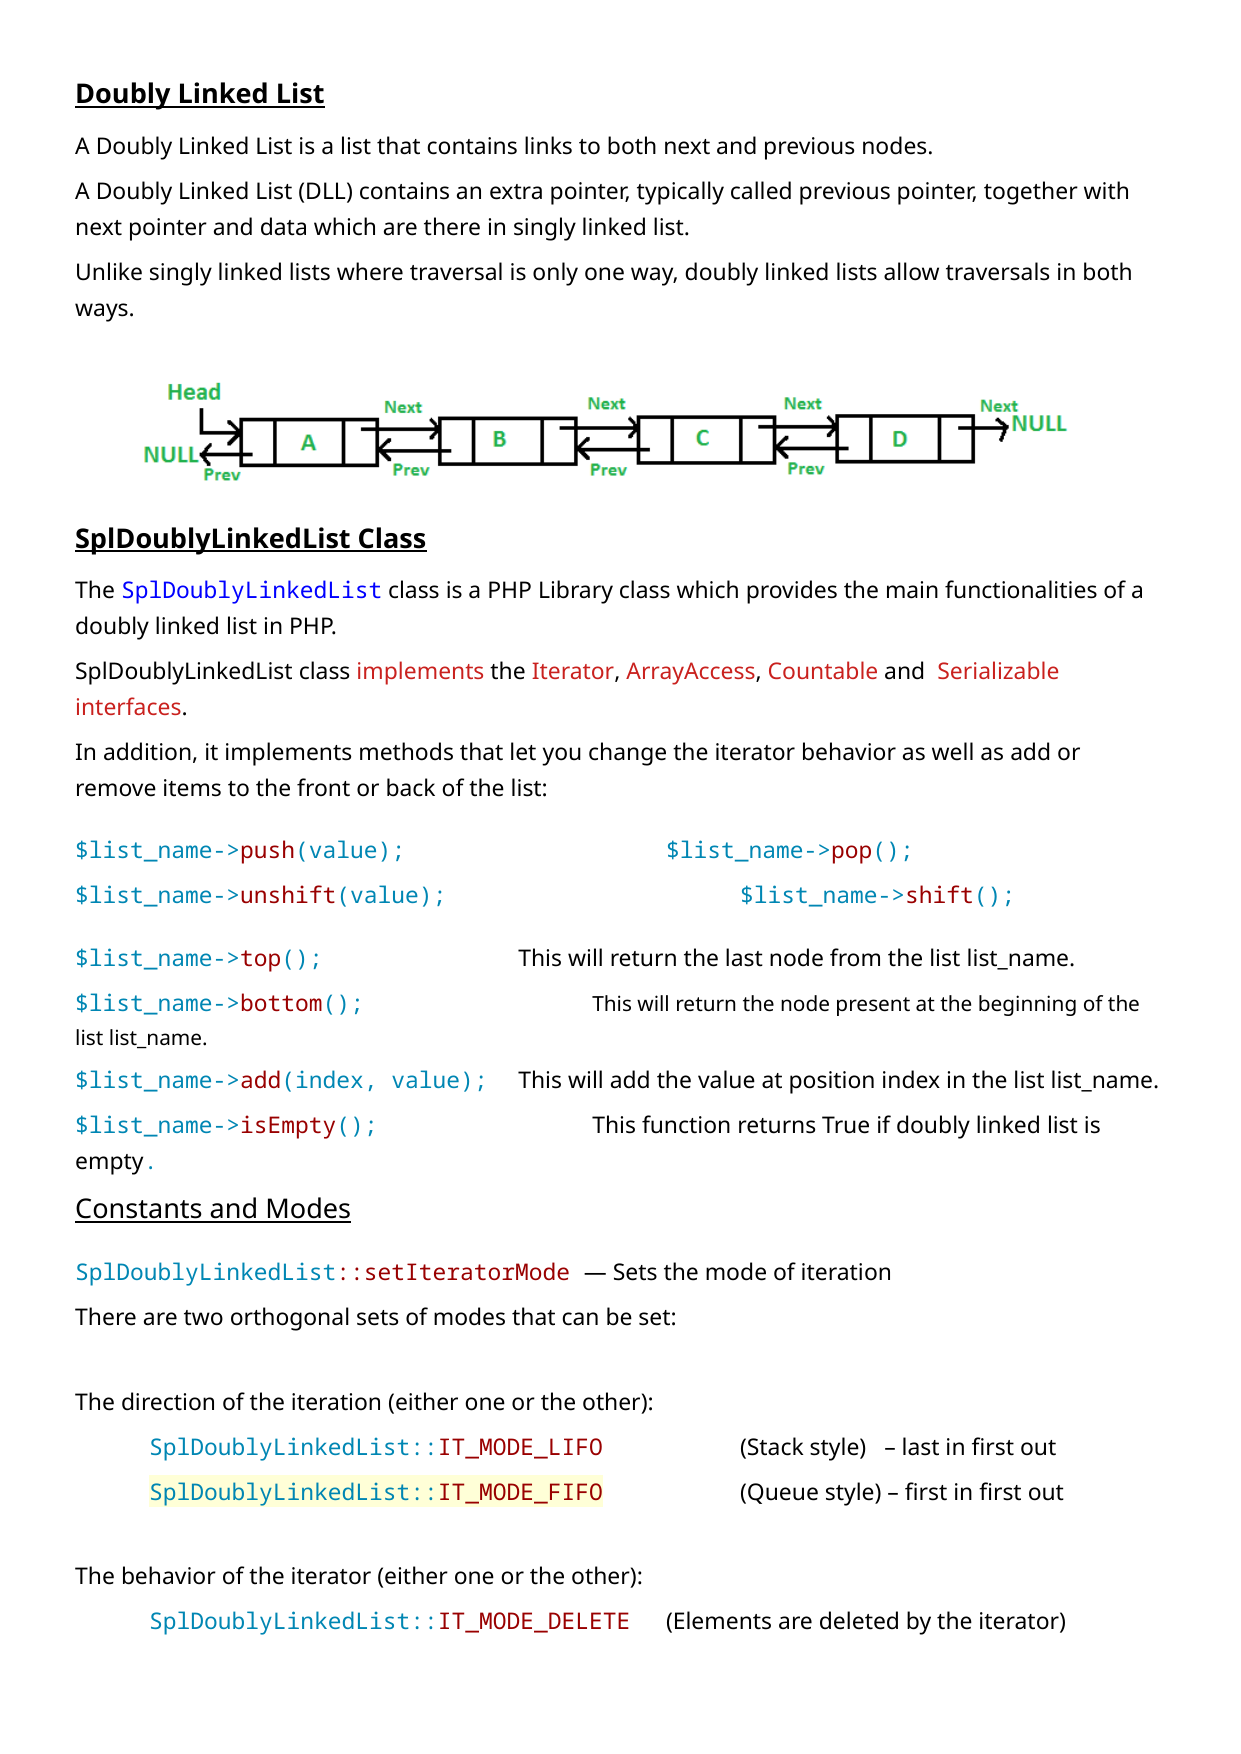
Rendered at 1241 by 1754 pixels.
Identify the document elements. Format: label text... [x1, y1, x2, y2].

text $list_name->unshift(value); $list_name->shift(); [75, 879, 1166, 911]
text SplDoublyLinkedList::IT_MODE_LIFO (Stack style) – last in first out [75, 1431, 1166, 1462]
text A Doubly Linked List (DLL) contains an extra pointer, typically called previous pointer, together with next pointer and data which are there in singly linked list. [75, 175, 1166, 242]
text SplDoublyLinkedList::IT_MODE_DELETE (Elements are deleted by the iterator) [75, 1605, 1166, 1636]
text $list_name->bottom(); This will return the node present at the beginning of the list list_name. [75, 987, 1166, 1051]
text The SplDoublyLinkedList class is a PHP Library class which provides the main functionalities of a doubly linked list in PHP. [75, 574, 1166, 641]
text In addition, it implements methods that let you change the iterator behavior as well as add or remove items to the front or back of the list: [75, 736, 1166, 803]
subtitle Doubly Linked List [75, 75, 1166, 112]
text SplDoublyLinkedList::setIteratorMode — Sets the mode of iteration [75, 1256, 1166, 1287]
text Unlike singly linked lists where traversal is only one way, doubly linked lists allow traversals in both ways. [75, 256, 1166, 323]
text SplDoublyLinkedList::IT_MODE_FIFO (Queue style) – first in first out [75, 1475, 1166, 1507]
text $list_name->top(); This will return the last node from the list list_name. [75, 942, 1166, 973]
text $list_name->push(value); $list_name->pop(); [75, 834, 1166, 866]
text SplDoublyLinkedList class implements the Iterator, ArrayAccess, Countable and Serializable interfaces. [75, 655, 1166, 722]
picture [115, 371, 1130, 519]
text $list_name->isEmpty(); This function returns True if doubly linked list is empty. [75, 1109, 1166, 1176]
subtitle SplDoublyLinkedList Class [75, 497, 1166, 556]
text The direction of the iteration (either one or the other): [75, 1386, 1166, 1417]
text $list_name->add(index, value); This will add the value at position index in the list list_name. [75, 1064, 1166, 1095]
text Constants and Modes [75, 1190, 1166, 1227]
text The behavior of the iterator (either one or the other): [75, 1560, 1166, 1591]
text There are two orthogonal sets of modes that can be set: [75, 1301, 1166, 1332]
text A Doubly Linked List is a list that contains links to both next and previous nodes. [75, 130, 1166, 161]
